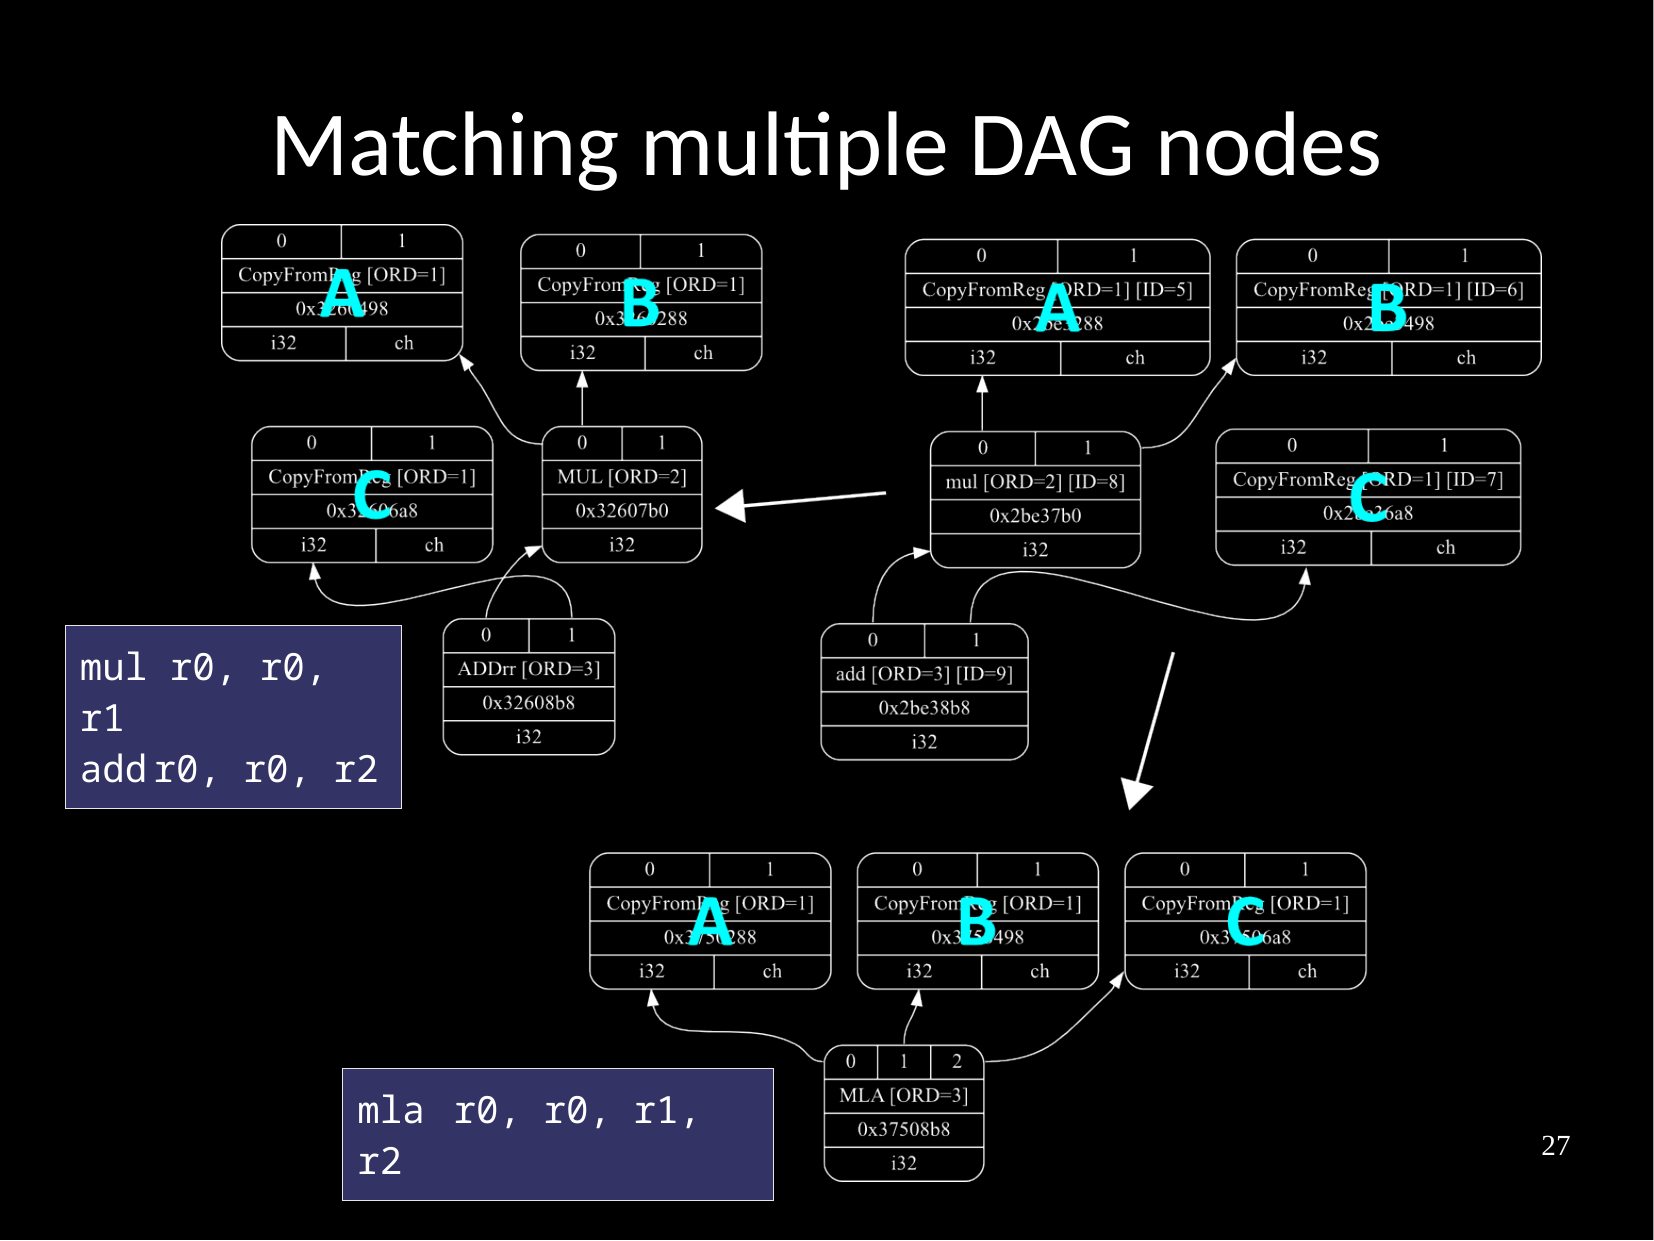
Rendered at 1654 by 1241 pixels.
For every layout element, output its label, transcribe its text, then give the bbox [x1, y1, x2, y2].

picture [221, 224, 1542, 1182]
text_box mla r0, r0, r1, r2 [342, 1068, 774, 1186]
title Matching multiple DAG nodes [82, 49, 1571, 257]
text_box mul r0, r0, r1 add r0, r0, r2 [65, 625, 402, 787]
